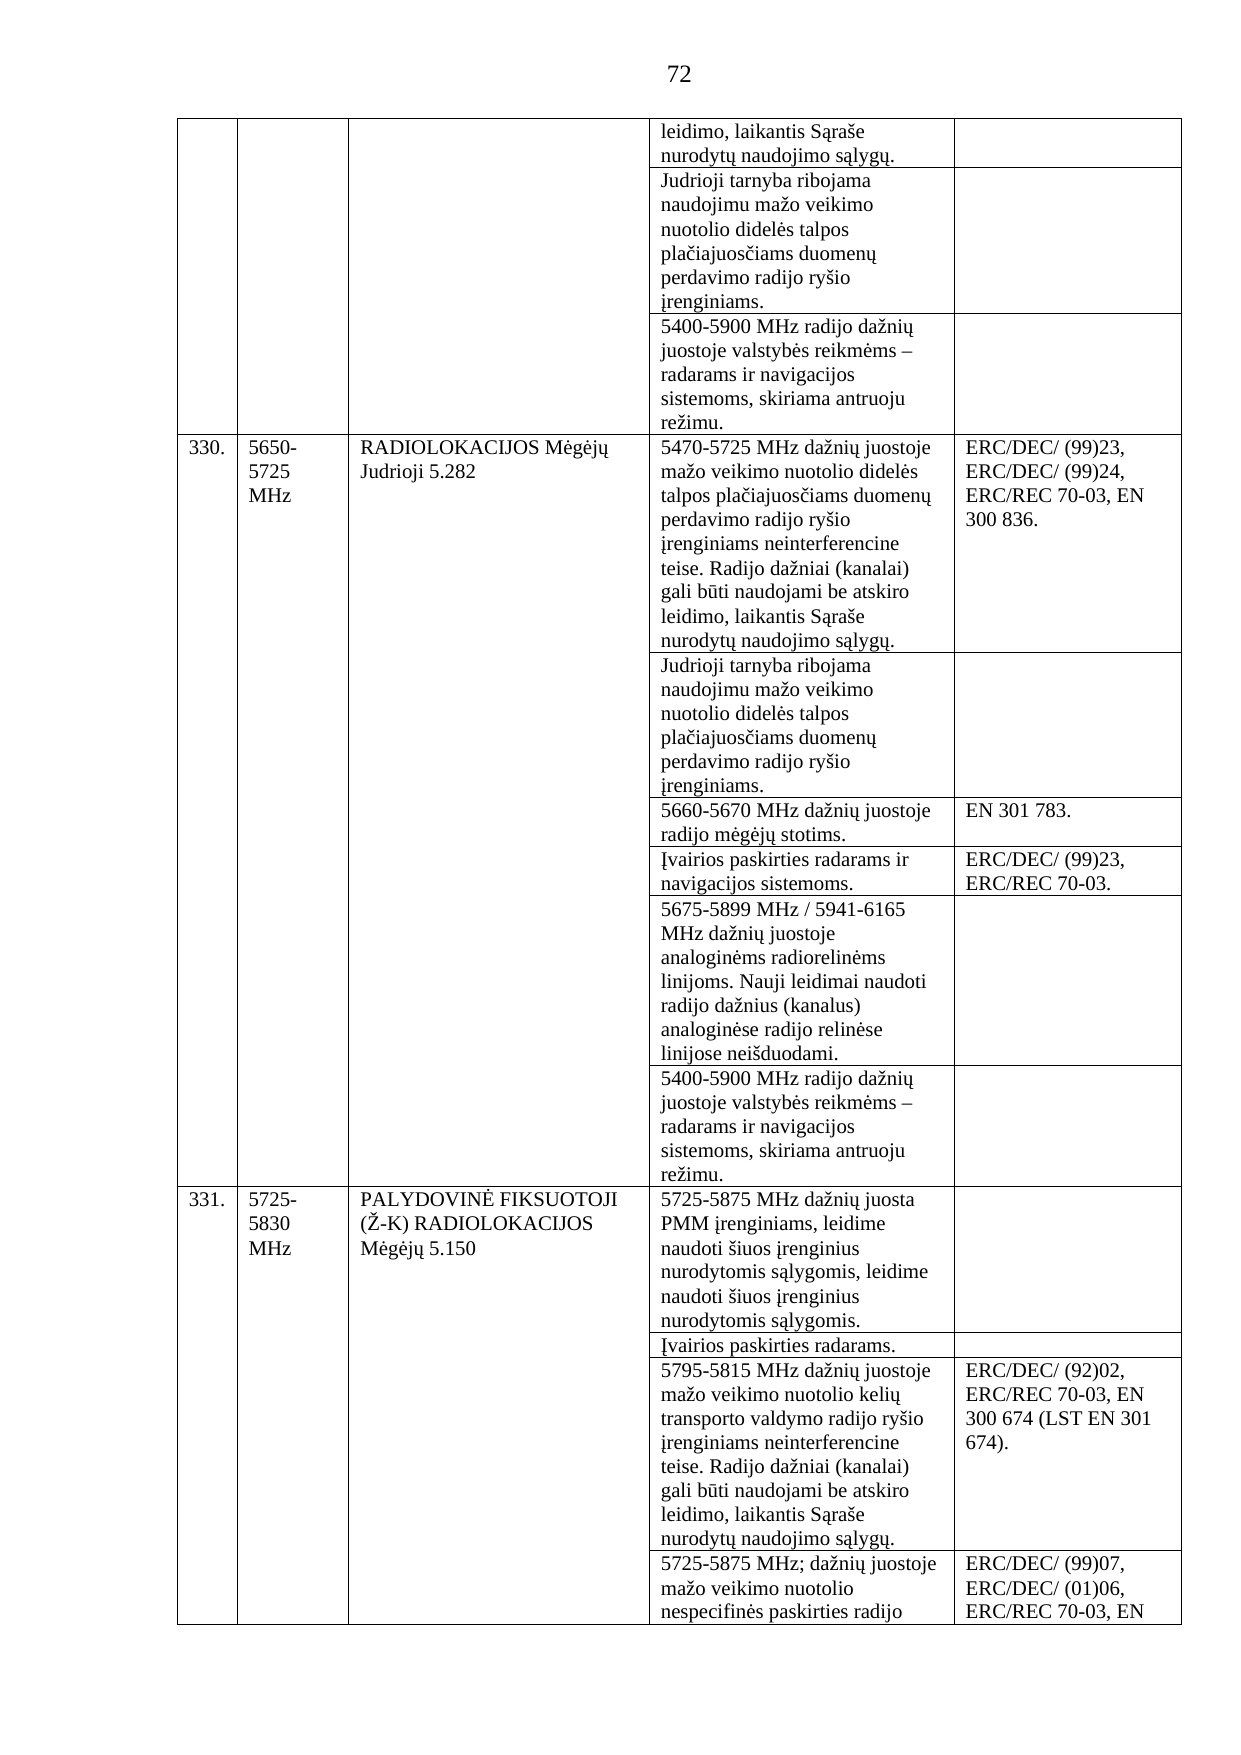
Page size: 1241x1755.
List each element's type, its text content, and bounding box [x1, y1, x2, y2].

table_cell 330. [178, 435, 237, 1186]
table_cell leidimo, laikantis Sąraše nurodytų naudojimo sąlygų. [650, 119, 954, 167]
table_cell Įvairios paskirties radarams ir navigacijos sistemoms. [650, 847, 954, 895]
table_cell Judrioji tarnyba ribojama naudojimu mažo veikimo nuotolio didelės talpos plačiajuosčiams duomenų perdavimo radijo ryšio įrenginiams. [650, 653, 954, 797]
table_cell [238, 119, 348, 434]
table_cell [955, 314, 1181, 434]
table_cell 5660-5670 MHz dažnių juostoje radijo mėgėjų stotims. [650, 798, 954, 846]
table_cell Judrioji tarnyba ribojama naudojimu mažo veikimo nuotolio didelės talpos plačiajuosčiams duomenų perdavimo radijo ryšio įrenginiams. [650, 168, 954, 313]
table_cell [955, 653, 1181, 797]
table_cell EN 301 783. [955, 798, 1181, 846]
table_cell [955, 1066, 1181, 1186]
table_cell 331. [178, 1187, 237, 1623]
table_cell 5650-5725 MHz [238, 435, 348, 1186]
table_cell RADIOLOKACIJOS Mėgėjų Judrioji 5.282 [349, 435, 649, 1186]
table_cell 5400-5900 MHz radijo dažnių juostoje valstybės reikmėms – radarams ir navigacijos sistemoms, skiriama antruoju režimu. [650, 314, 954, 434]
table_cell [955, 168, 1181, 313]
table_cell [955, 1187, 1181, 1332]
table_cell 5725-5875 MHz dažnių juosta PMM įrenginiams, leidime naudoti šiuos įrenginius nurodytomis sąlygomis, leidime naudoti šiuos įrenginius nurodytomis sąlygomis. [650, 1187, 954, 1332]
table_cell [955, 1333, 1181, 1357]
table_cell Įvairios paskirties radarams. [650, 1333, 954, 1357]
table_cell [955, 119, 1181, 167]
table_cell 5795-5815 MHz dažnių juostoje mažo veikimo nuotolio kelių transporto valdymo radijo ryšio įrenginiams neinterferencine teise. Radijo dažniai (kanalai) gali būti naudojami be atskiro leidimo, laikantis Sąraše nurodytų naudojimo sąlygų. [650, 1358, 954, 1550]
table_cell [955, 896, 1181, 1065]
table_cell ERC/DEC/ (99)23, ERC/DEC/ (99)24, ERC/REC 70-03, EN 300 836. [955, 435, 1181, 652]
table_cell [178, 119, 237, 434]
table_cell 5400-5900 MHz radijo dažnių juostoje valstybės reikmėms – radarams ir navigacijos sistemoms, skiriama antruoju režimu. [650, 1066, 954, 1186]
table_cell 5725-5875 MHz; dažnių juostoje mažo veikimo nuotolio nespecifinės paskirties radijo [650, 1551, 954, 1623]
table_cell ERC/DEC/ (92)02, ERC/REC 70-03, EN 300 674 (LST EN 301 674). [955, 1358, 1181, 1550]
table_cell 5675-5899 MHz / 5941-6165 MHz dažnių juostoje analoginėms radiorelinėms linijoms. Nauji leidimai naudoti radijo dažnius (kanalus) analoginėse radijo relinėse linijose neišduodami. [650, 896, 954, 1065]
table_cell ERC/DEC/ (99)23, ERC/REC 70-03. [955, 847, 1181, 895]
table_cell 5470-5725 MHz dažnių juostoje mažo veikimo nuotolio didelės talpos plačiajuosčiams duomenų perdavimo radijo ryšio įrenginiams neinterferencine teise. Radijo dažniai (kanalai) gali būti naudojami be atskiro leidimo, laikantis Sąraše nurodytų naudojimo sąlygų. [650, 435, 954, 652]
table_cell 5725-5830 MHz [238, 1187, 348, 1623]
table_cell PALYDOVINĖ FIKSUOTOJI (Ž-K) RADIOLOKACIJOS Mėgėjų 5.150 [349, 1187, 649, 1623]
table_cell [349, 119, 649, 434]
table_cell ERC/DEC/ (99)07, ERC/DEC/ (01)06, ERC/REC 70-03, EN [955, 1551, 1181, 1623]
